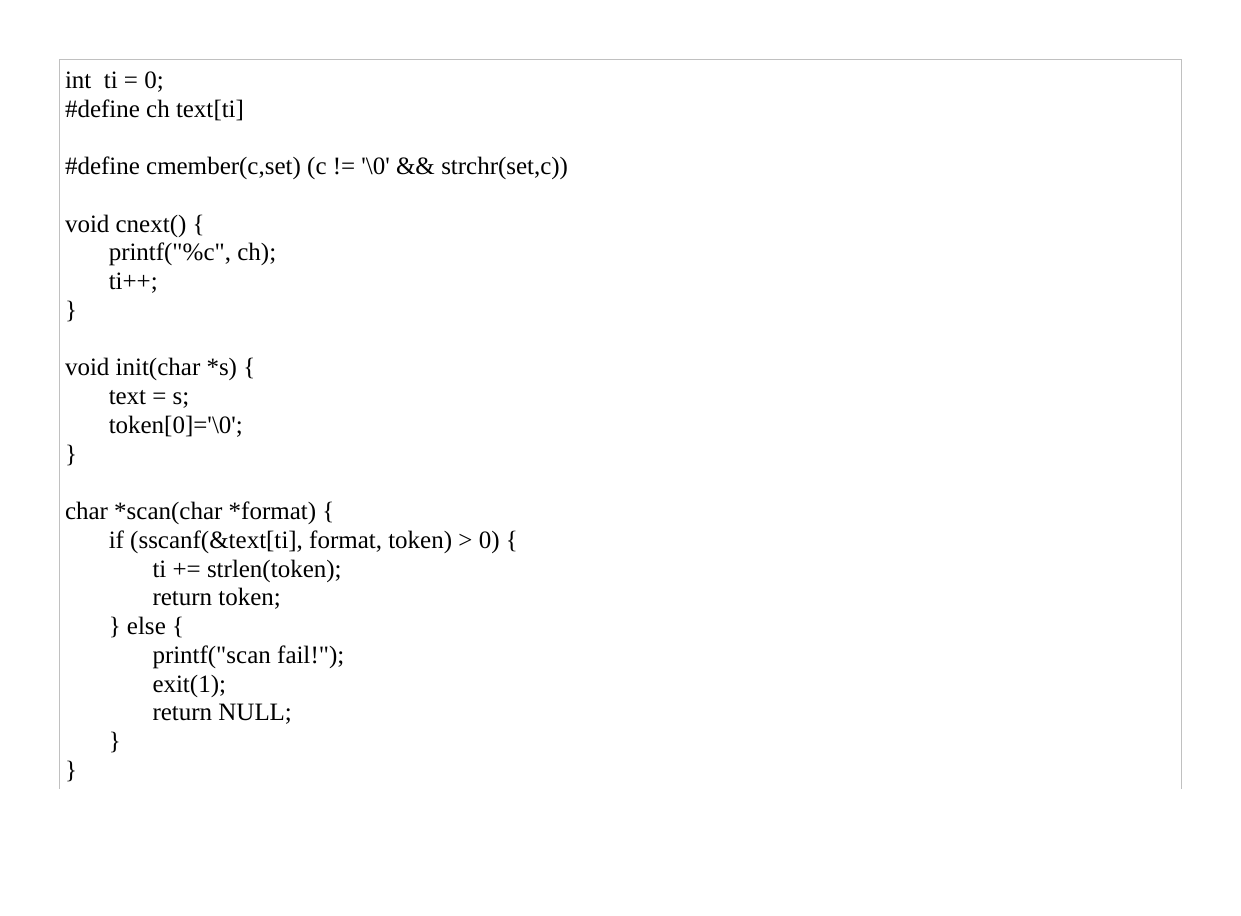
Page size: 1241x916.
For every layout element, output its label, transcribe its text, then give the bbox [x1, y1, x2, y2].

table_header int ti = 0; #define ch text[ti] #define cmember(c,set) (c != '\0' && strchr(set,c)) void cnext() { printf("%c", ch); ti++; } void init(char *s) { text = s; token[0]='\0'; } char *scan(char *format) { if (sscanf(&text[ti], format, token) > 0) { ti += strlen(token); return token; } else { printf("scan fail!"); exit(1); return NULL; } } [60, 60, 1181, 789]
